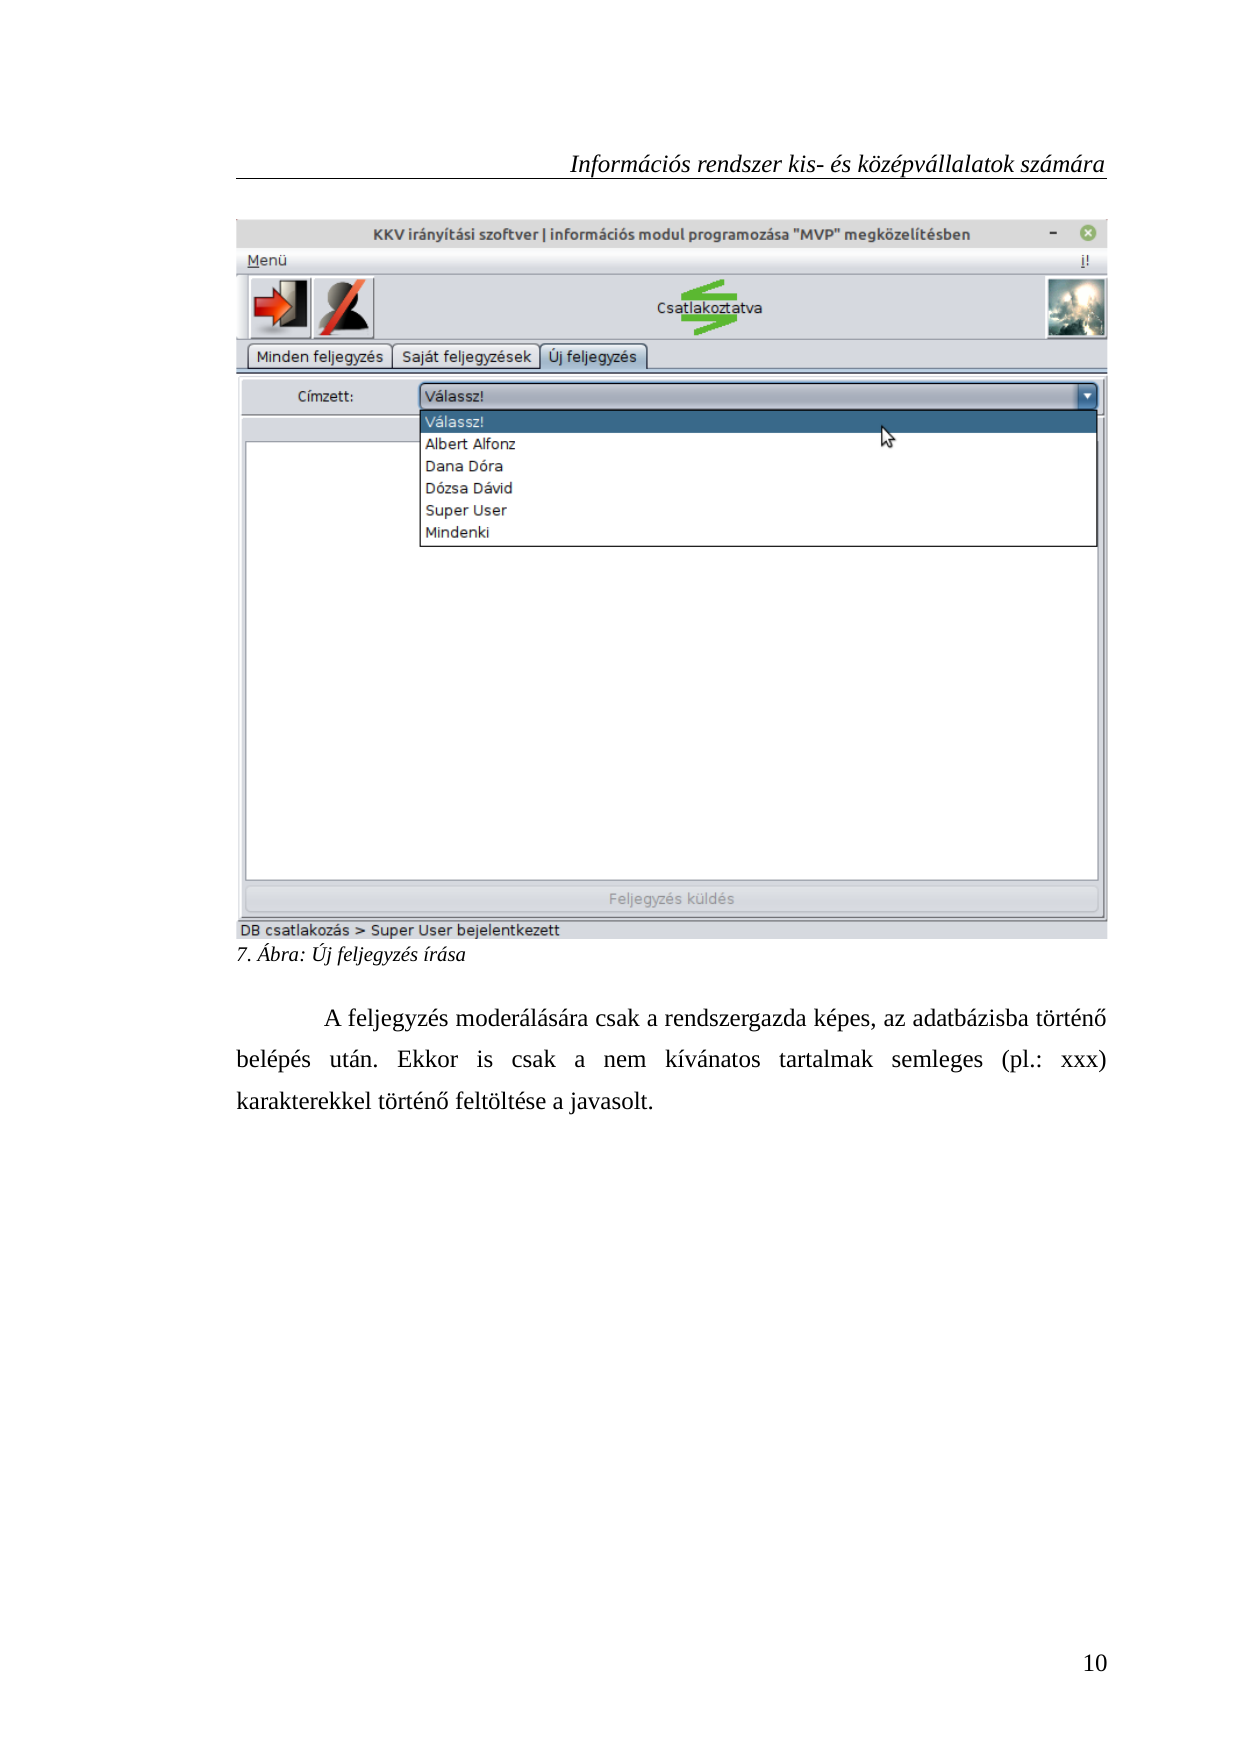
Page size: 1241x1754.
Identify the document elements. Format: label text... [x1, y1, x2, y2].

text 7. Ábra: Új feljegyzés írása [236, 939, 1107, 966]
text A feljegyzés moderálására csak a rendszergazda képes, az adatbázisba történő belépés után. Ekkor is csak a nem kívánatos tartalmak semleges (pl.: xxx) karakterekkel történő feltöltése a javasolt. [236, 966, 1107, 1114]
picture [236, 219, 1108, 939]
text [236, 207, 1107, 219]
